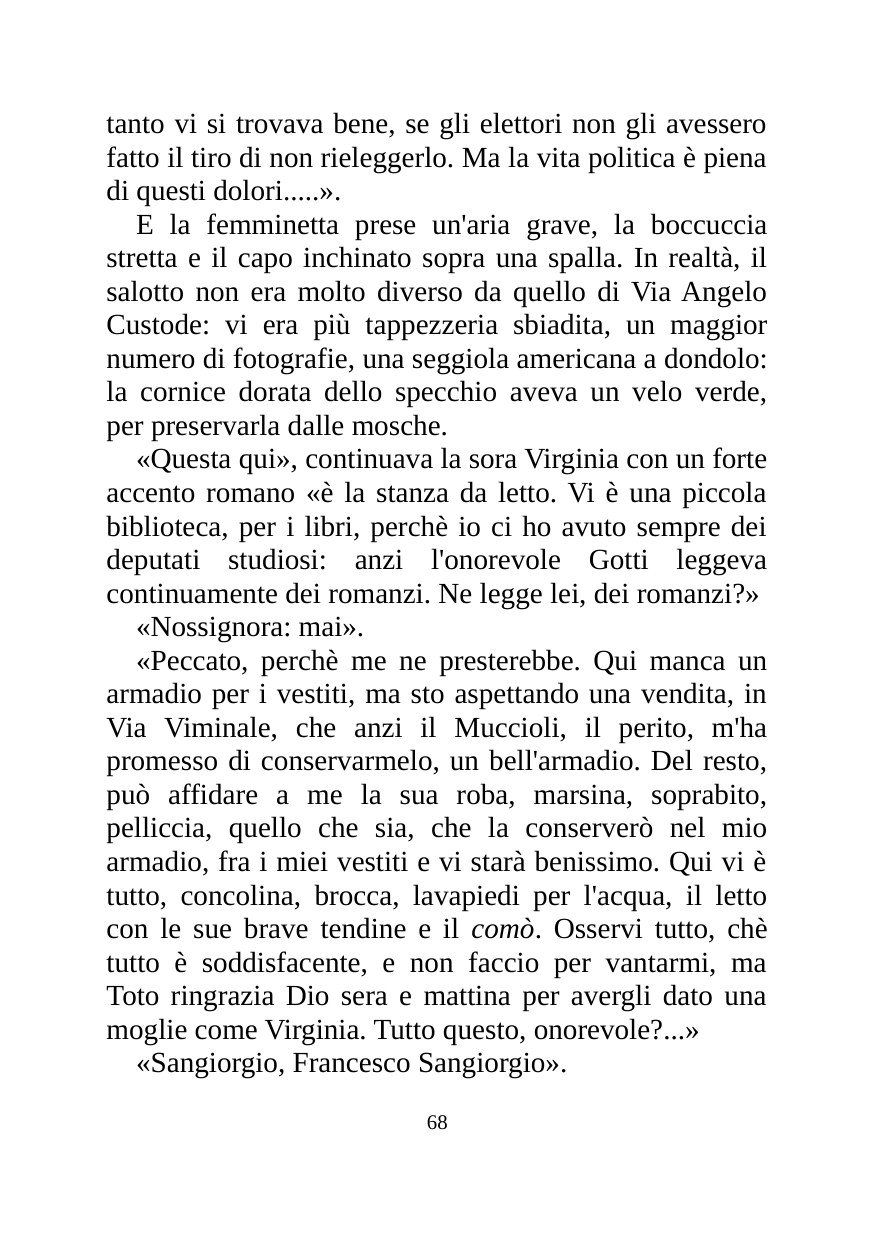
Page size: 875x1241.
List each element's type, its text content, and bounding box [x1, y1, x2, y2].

text E la femminetta prese un'aria grave, la boccuccia stretta e il capo inchinato sopra una spalla. In realtà, il salotto non era molto diverso da quello di Via Angelo Custode: vi era più tappezzeria sbiadita, un maggior numero di fotografie, una seggiola americana a dondolo: la cornice dorata dello specchio aveva un velo verde, per preservarla dalle mosche. [106, 207, 768, 442]
text «Questa qui», continuava la sora Virginia con un forte accento romano «è la stanza da letto. Vi è una piccola biblioteca, per i libri, perchè io ci ho avuto sempre dei deputati studiosi: anzi l'onorevole Gotti leggeva continuamente dei romanzi. Ne legge lei, dei romanzi?» [106, 442, 768, 609]
text «Peccato, perchè me ne presterebbe. Qui manca un armadio per i vestiti, ma sto aspettando una vendita, in Via Viminale, che anzi il Muccioli, il perito, m'ha promesso di conservarmelo, un bell'armadio. Del resto, può affidare a me la sua roba, marsina, soprabito, pelliccia, quello che sia, che la conserverò nel mio armadio, fra i miei vestiti e vi starà benissimo. Qui vi è tutto, concolina, brocca, lavapiedi per l'acqua, il letto con le sue brave tendine e il comò. Osservi tutto, chè tutto è soddisfacente, e non faccio per vantarmi, ma Toto ringrazia Dio sera e mattina per avergli dato una moglie come Virginia. Tutto questo, onorevole?...» [106, 643, 768, 1045]
text «Nossignora: mai». [106, 609, 768, 643]
text «Sangiorgio, Francesco Sangiorgio». [106, 1045, 768, 1079]
text tanto vi si trovava bene, se gli elettori non gli avessero fatto il tiro di non rieleggerlo. Ma la vita politica è piena di questi dolori.....». [106, 106, 768, 207]
